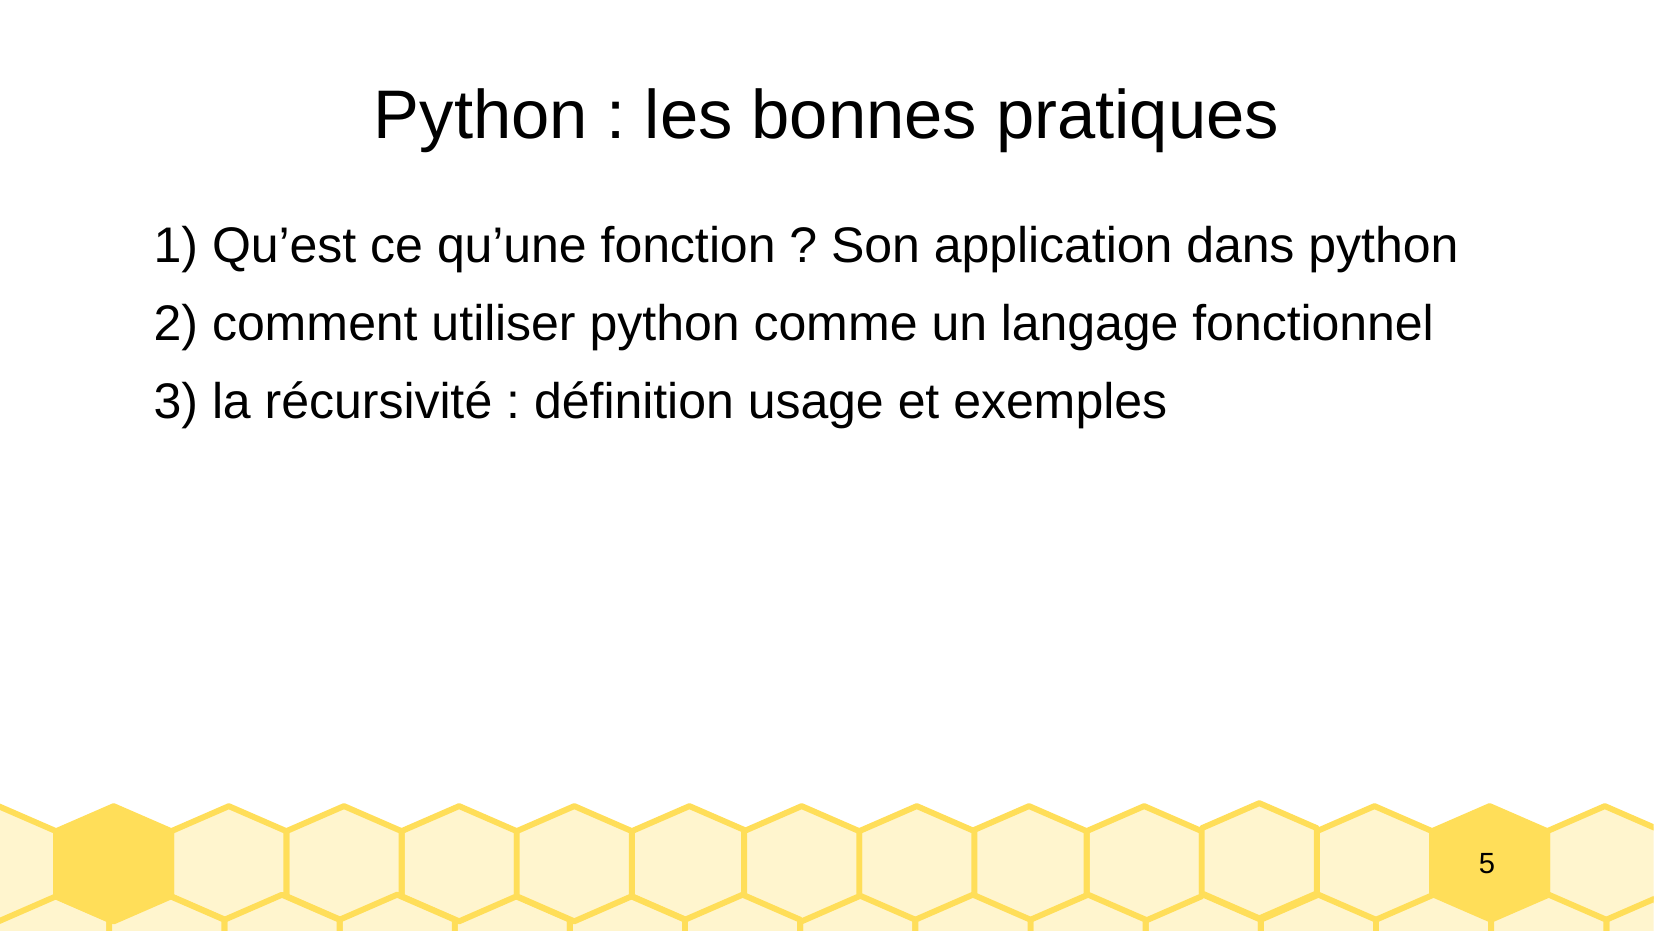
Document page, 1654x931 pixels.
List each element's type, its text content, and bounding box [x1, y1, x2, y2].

title Python : les bonnes pratiques [82, 37, 1571, 193]
list 1) Qu’est ce qu’une fonction ? Son application dans python 2) comment utiliser python comme un langage fonctionnel 3) la récursivité : définition usage et exemples [82, 217, 1571, 758]
